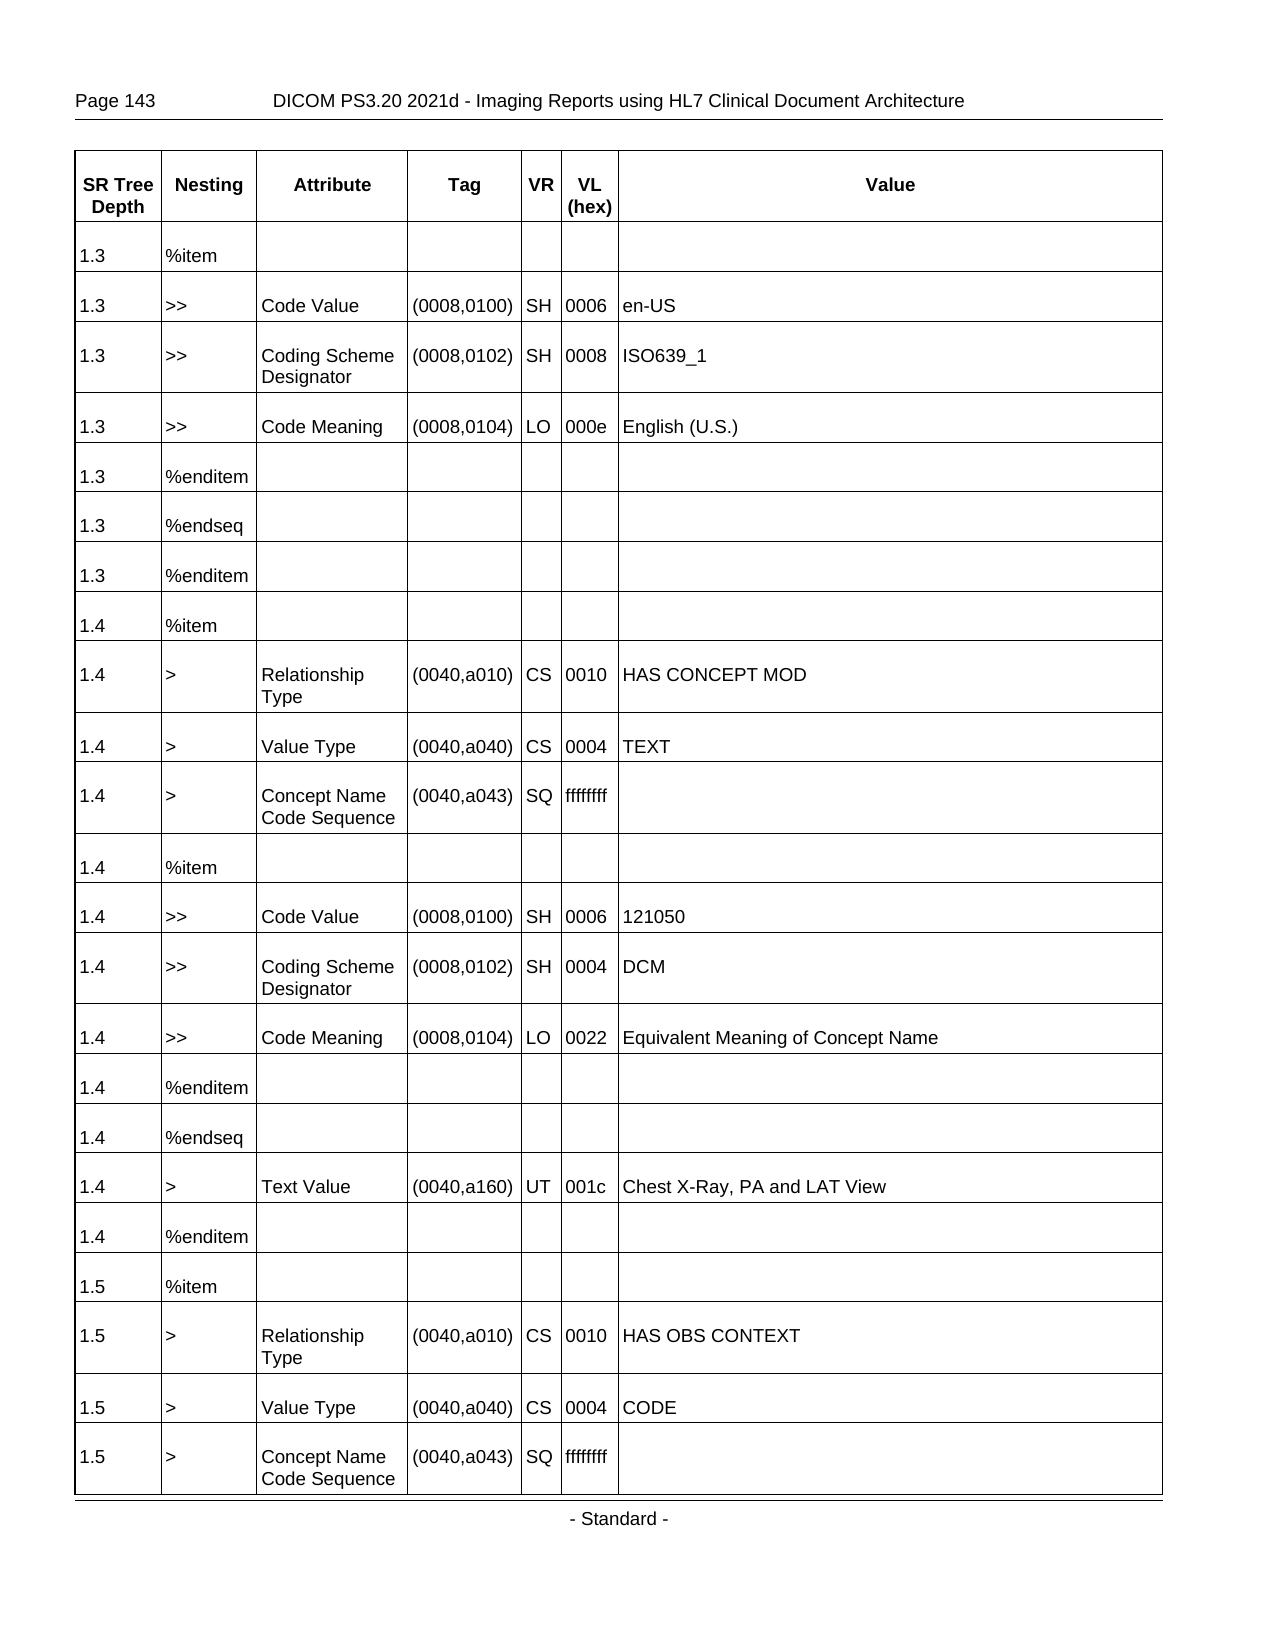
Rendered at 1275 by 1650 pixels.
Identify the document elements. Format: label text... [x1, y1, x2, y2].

table_cell 1.3 [76, 443, 161, 491]
table_cell Coding Scheme Designator [257, 322, 407, 392]
table_cell Code Value [257, 883, 407, 932]
table_cell [619, 222, 1162, 271]
table_cell (0008,0100) [408, 883, 521, 932]
table_cell 1.3 [76, 222, 161, 271]
table_cell 1.4 [76, 1104, 161, 1152]
table_cell Code Meaning [257, 1004, 407, 1053]
table_cell [408, 222, 521, 271]
table_cell [562, 1203, 618, 1252]
table_cell SH [522, 272, 561, 321]
table_cell [257, 1203, 407, 1252]
table_cell 1.4 [76, 1054, 161, 1102]
table_cell 1.4 [76, 834, 161, 882]
table_cell [257, 1054, 407, 1102]
table_cell %enditem [162, 443, 256, 491]
table_cell [562, 492, 618, 541]
table_cell %enditem [162, 1054, 256, 1102]
table_cell 0006 [562, 883, 618, 932]
table_cell en-US [619, 272, 1162, 321]
table_cell [522, 443, 561, 491]
table_cell Value Type [257, 713, 407, 761]
table_cell 1.4 [76, 713, 161, 761]
table_cell 1.4 [76, 1004, 161, 1053]
table_cell [562, 443, 618, 491]
table_cell [562, 542, 618, 591]
table_header Value [619, 151, 1162, 221]
table_cell > [162, 641, 256, 712]
table_cell SQ [522, 1423, 561, 1493]
table_header Tag [408, 151, 521, 221]
table_cell (0040,a040) [408, 1374, 521, 1422]
table_cell > [162, 1423, 256, 1493]
table_cell %item [162, 1253, 256, 1301]
table_cell [257, 222, 407, 271]
table_cell SH [522, 322, 561, 392]
table_cell [257, 492, 407, 541]
table_cell [619, 1054, 1162, 1102]
table_cell SQ [522, 762, 561, 832]
table_cell Chest X-Ray, PA and LAT View [619, 1153, 1162, 1202]
table_cell > [162, 1374, 256, 1422]
table_cell (0008,0104) [408, 393, 521, 442]
table_header VL (hex) [562, 151, 618, 221]
table_cell [257, 834, 407, 882]
table_cell %item [162, 834, 256, 882]
table_cell [408, 834, 521, 882]
table_cell (0040,a040) [408, 713, 521, 761]
table_cell [522, 222, 561, 271]
table_cell [619, 762, 1162, 832]
table_cell SH [522, 883, 561, 932]
table_cell %item [162, 592, 256, 640]
table_cell 1.3 [76, 393, 161, 442]
table_cell %endseq [162, 492, 256, 541]
table_cell 0010 [562, 1302, 618, 1372]
table_cell [522, 592, 561, 640]
table_cell CS [522, 1302, 561, 1372]
table_cell [408, 492, 521, 541]
table_cell [522, 492, 561, 541]
table_cell English (U.S.) [619, 393, 1162, 442]
table_cell Code Meaning [257, 393, 407, 442]
table_cell 0004 [562, 713, 618, 761]
table_cell [562, 1253, 618, 1301]
table_cell 1.4 [76, 933, 161, 1003]
table_cell [562, 1054, 618, 1102]
table_cell Relationship Type [257, 641, 407, 712]
table_cell 1.5 [76, 1374, 161, 1422]
table_cell [522, 834, 561, 882]
table_cell 1.3 [76, 542, 161, 591]
table_cell [522, 1253, 561, 1301]
table_cell [408, 592, 521, 640]
table_cell [619, 443, 1162, 491]
table_cell CS [522, 713, 561, 761]
table_cell >> [162, 933, 256, 1003]
table_cell [619, 1104, 1162, 1152]
table_cell [562, 592, 618, 640]
table_cell (0008,0102) [408, 322, 521, 392]
table_cell 1.4 [76, 883, 161, 932]
table_cell 1.5 [76, 1302, 161, 1372]
table_cell >> [162, 883, 256, 932]
table_cell [619, 592, 1162, 640]
table_cell [522, 542, 561, 591]
table_cell > [162, 1302, 256, 1372]
table_cell 1.4 [76, 1203, 161, 1252]
table_cell [257, 1104, 407, 1152]
table_cell Code Value [257, 272, 407, 321]
table_cell [522, 1054, 561, 1102]
table_header Nesting [162, 151, 256, 221]
table_cell UT [522, 1153, 561, 1202]
table_cell 0004 [562, 1374, 618, 1422]
table_cell ISO639_1 [619, 322, 1162, 392]
table_cell [408, 1104, 521, 1152]
table_cell [619, 1423, 1162, 1493]
table_cell 1.3 [76, 272, 161, 321]
table_cell [257, 592, 407, 640]
table_cell >> [162, 393, 256, 442]
table_cell 1.4 [76, 762, 161, 832]
table_cell [408, 1054, 521, 1102]
table_cell (0040,a043) [408, 762, 521, 832]
table_cell [257, 1253, 407, 1301]
table_cell 0010 [562, 641, 618, 712]
table_cell CS [522, 1374, 561, 1422]
table_cell (0008,0104) [408, 1004, 521, 1053]
table_header SR Tree Depth [76, 151, 161, 221]
table_cell 0006 [562, 272, 618, 321]
table_cell [257, 542, 407, 591]
table_cell [562, 834, 618, 882]
table_cell [522, 1203, 561, 1252]
table_cell Coding Scheme Designator [257, 933, 407, 1003]
table_header VR [522, 151, 561, 221]
table_cell [408, 542, 521, 591]
table_cell (0040,a160) [408, 1153, 521, 1202]
table_cell [619, 492, 1162, 541]
table_cell (0040,a010) [408, 1302, 521, 1372]
table_cell [257, 443, 407, 491]
table_cell ffffffff [562, 762, 618, 832]
table_cell Equivalent Meaning of Concept Name [619, 1004, 1162, 1053]
table_cell [522, 1104, 561, 1152]
table_cell 1.5 [76, 1423, 161, 1493]
table_header Attribute [257, 151, 407, 221]
table_cell [619, 1253, 1162, 1301]
table_cell [408, 1253, 521, 1301]
table_cell 1.3 [76, 492, 161, 541]
table_cell CODE [619, 1374, 1162, 1422]
table_cell (0008,0100) [408, 272, 521, 321]
table_cell CS [522, 641, 561, 712]
table_cell 000e [562, 393, 618, 442]
table_cell Text Value [257, 1153, 407, 1202]
table_cell TEXT [619, 713, 1162, 761]
table_cell 1.4 [76, 641, 161, 712]
table_cell Relationship Type [257, 1302, 407, 1372]
table_cell [408, 443, 521, 491]
table_cell >> [162, 322, 256, 392]
table_cell (0040,a043) [408, 1423, 521, 1493]
table_cell 1.5 [76, 1253, 161, 1301]
table_cell DCM [619, 933, 1162, 1003]
table_cell [408, 1203, 521, 1252]
table_cell 0008 [562, 322, 618, 392]
table_cell [619, 542, 1162, 591]
table_cell >> [162, 272, 256, 321]
table_cell (0008,0102) [408, 933, 521, 1003]
table_cell Value Type [257, 1374, 407, 1422]
table_cell Concept Name Code Sequence [257, 1423, 407, 1493]
table_cell 1.3 [76, 322, 161, 392]
table_cell >> [162, 1004, 256, 1053]
table_cell 0004 [562, 933, 618, 1003]
table_cell 0022 [562, 1004, 618, 1053]
table_cell 001c [562, 1153, 618, 1202]
table_cell LO [522, 1004, 561, 1053]
table_cell > [162, 762, 256, 832]
table_cell [562, 222, 618, 271]
table_cell > [162, 713, 256, 761]
table_cell ffffffff [562, 1423, 618, 1493]
table_cell [619, 834, 1162, 882]
table_cell [619, 1203, 1162, 1252]
table_cell 1.4 [76, 592, 161, 640]
table_cell %endseq [162, 1104, 256, 1152]
table_cell HAS OBS CONTEXT [619, 1302, 1162, 1372]
table_cell HAS CONCEPT MOD [619, 641, 1162, 712]
table_cell %enditem [162, 542, 256, 591]
table_cell Concept Name Code Sequence [257, 762, 407, 832]
table_cell SH [522, 933, 561, 1003]
table_cell 1.4 [76, 1153, 161, 1202]
table_cell > [162, 1153, 256, 1202]
table_cell %enditem [162, 1203, 256, 1252]
table_cell LO [522, 393, 561, 442]
table_cell (0040,a010) [408, 641, 521, 712]
table_cell %item [162, 222, 256, 271]
table_cell [562, 1104, 618, 1152]
table_cell 121050 [619, 883, 1162, 932]
